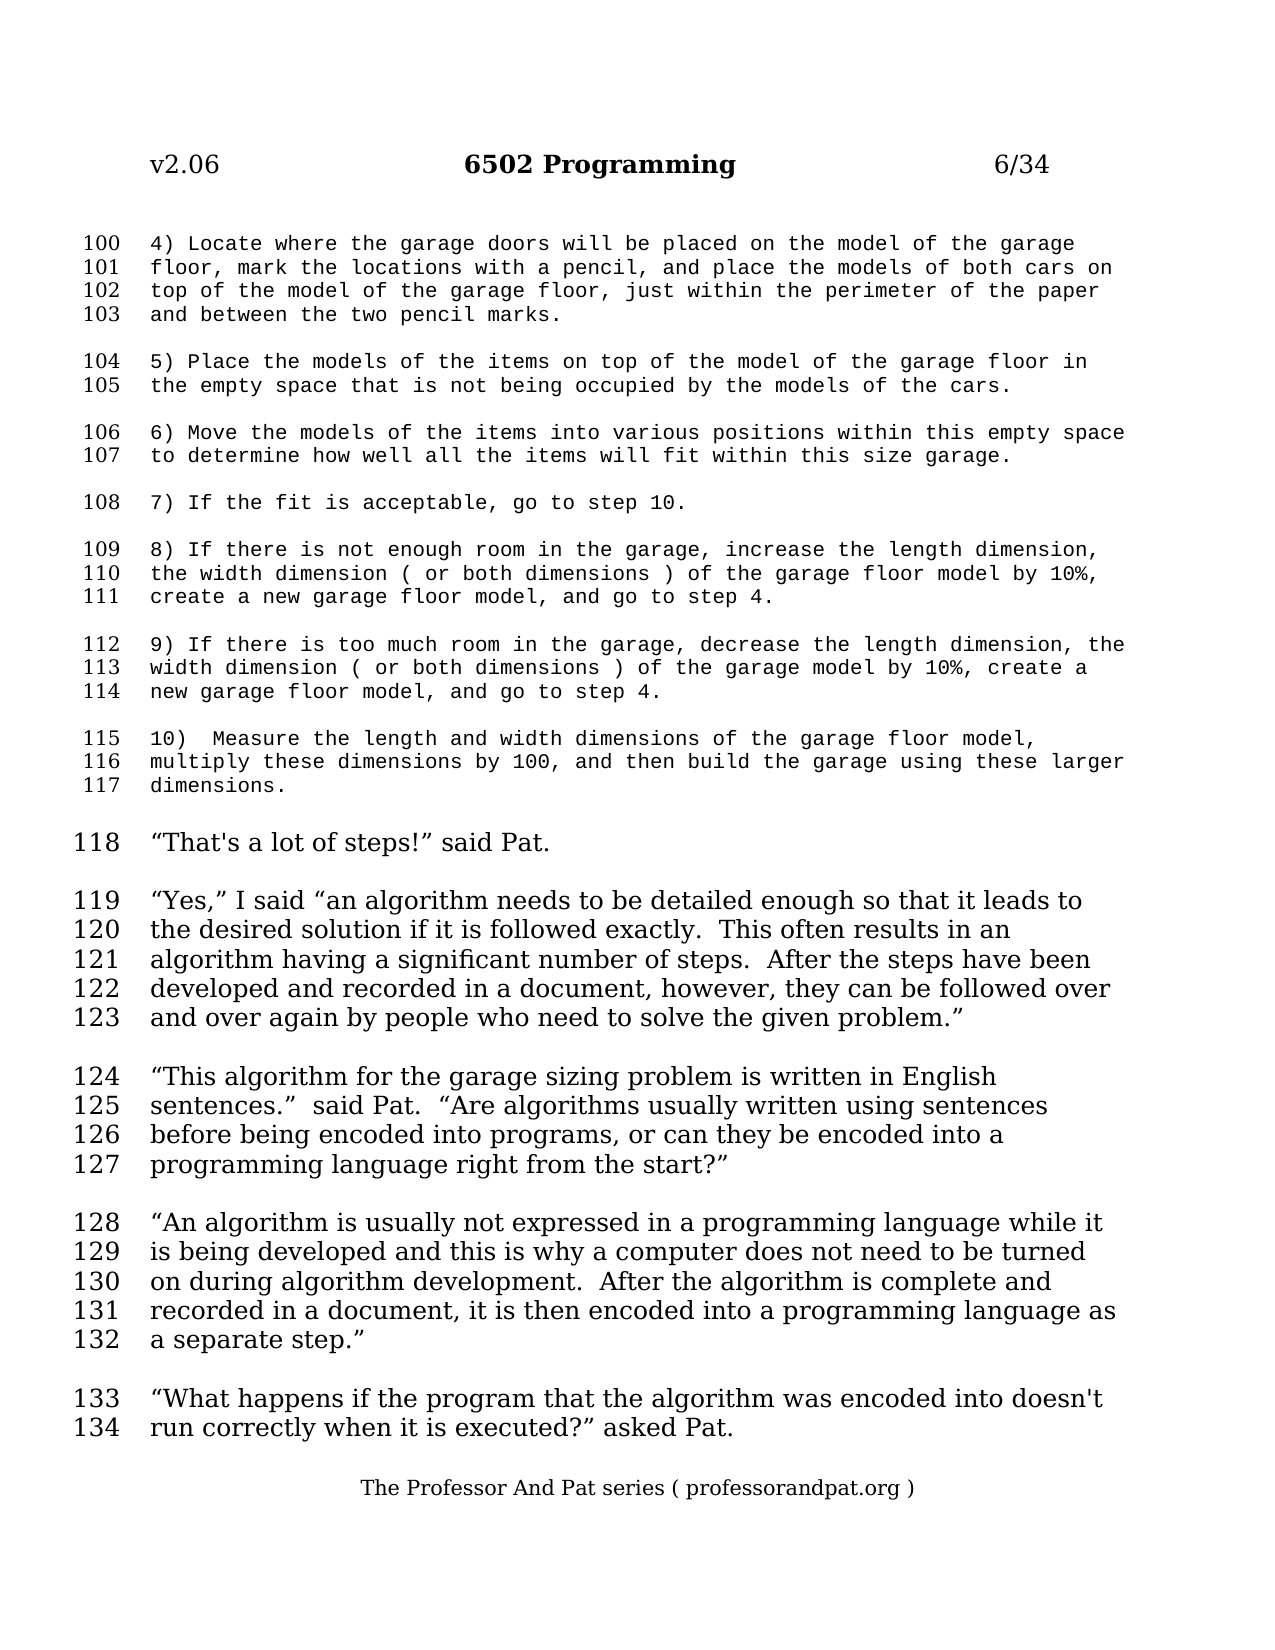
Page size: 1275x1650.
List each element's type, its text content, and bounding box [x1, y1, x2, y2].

text 5) Place the models of the items on top of the model of the garage floor in the empty space that is not being occupied by the models of the cars. [150, 351, 1125, 398]
text “That's a lot of steps!” said Pat. [150, 828, 1125, 857]
text 8) If there is not enough room in the garage, increase the length dimension, the width dimension ( or both dimensions ) of the garage floor model by 10%, create a new garage floor model, and go to step 4. [150, 539, 1125, 610]
text “This algorithm for the garage sizing problem is written in English sentences.” said Pat. “Are algorithms usually written using sentences before being encoded into programs, or can they be encoded into a programming language right from the start?” [150, 1062, 1125, 1179]
text 6) Move the models of the items into various positions within this empty space to determine how well all the items will fit within this size garage. [150, 422, 1125, 469]
text “Yes,” I said “an algorithm needs to be detailed enough so that it leads to the desired solution if it is followed exactly. This often results in an algorithm having a significant number of steps. After the steps have been developed and recorded in a document, however, they can be followed over and over again by people who need to solve the given problem.” [150, 886, 1125, 1033]
text “What happens if the program that the algorithm was encoded into doesn't run correctly when it is executed?” asked Pat. [150, 1384, 1125, 1442]
text 7) If the fit is acceptable, go to step 10. [150, 492, 1125, 516]
text 10) Measure the length and width dimensions of the garage floor model, multiply these dimensions by 100, and then build the garage using these larger dimensions. [150, 728, 1125, 798]
text 9) If there is too much room in the garage, decrease the length dimension, the width dimension ( or both dimensions ) of the garage model by 10%, create a new garage floor model, and go to step 4. [150, 634, 1125, 704]
text “An algorithm is usually not expressed in a programming language while it is being developed and this is why a computer does not need to be turned on during algorithm development. After the algorithm is complete and recorded in a document, it is then encoded into a programming language as a separate step.” [150, 1208, 1125, 1355]
text 4) Locate where the garage doors will be placed on the model of the garage floor, mark the locations with a pencil, and place the models of both cars on top of the model of the garage floor, just within the perimeter of the paper and between the two pencil marks. [150, 233, 1125, 328]
